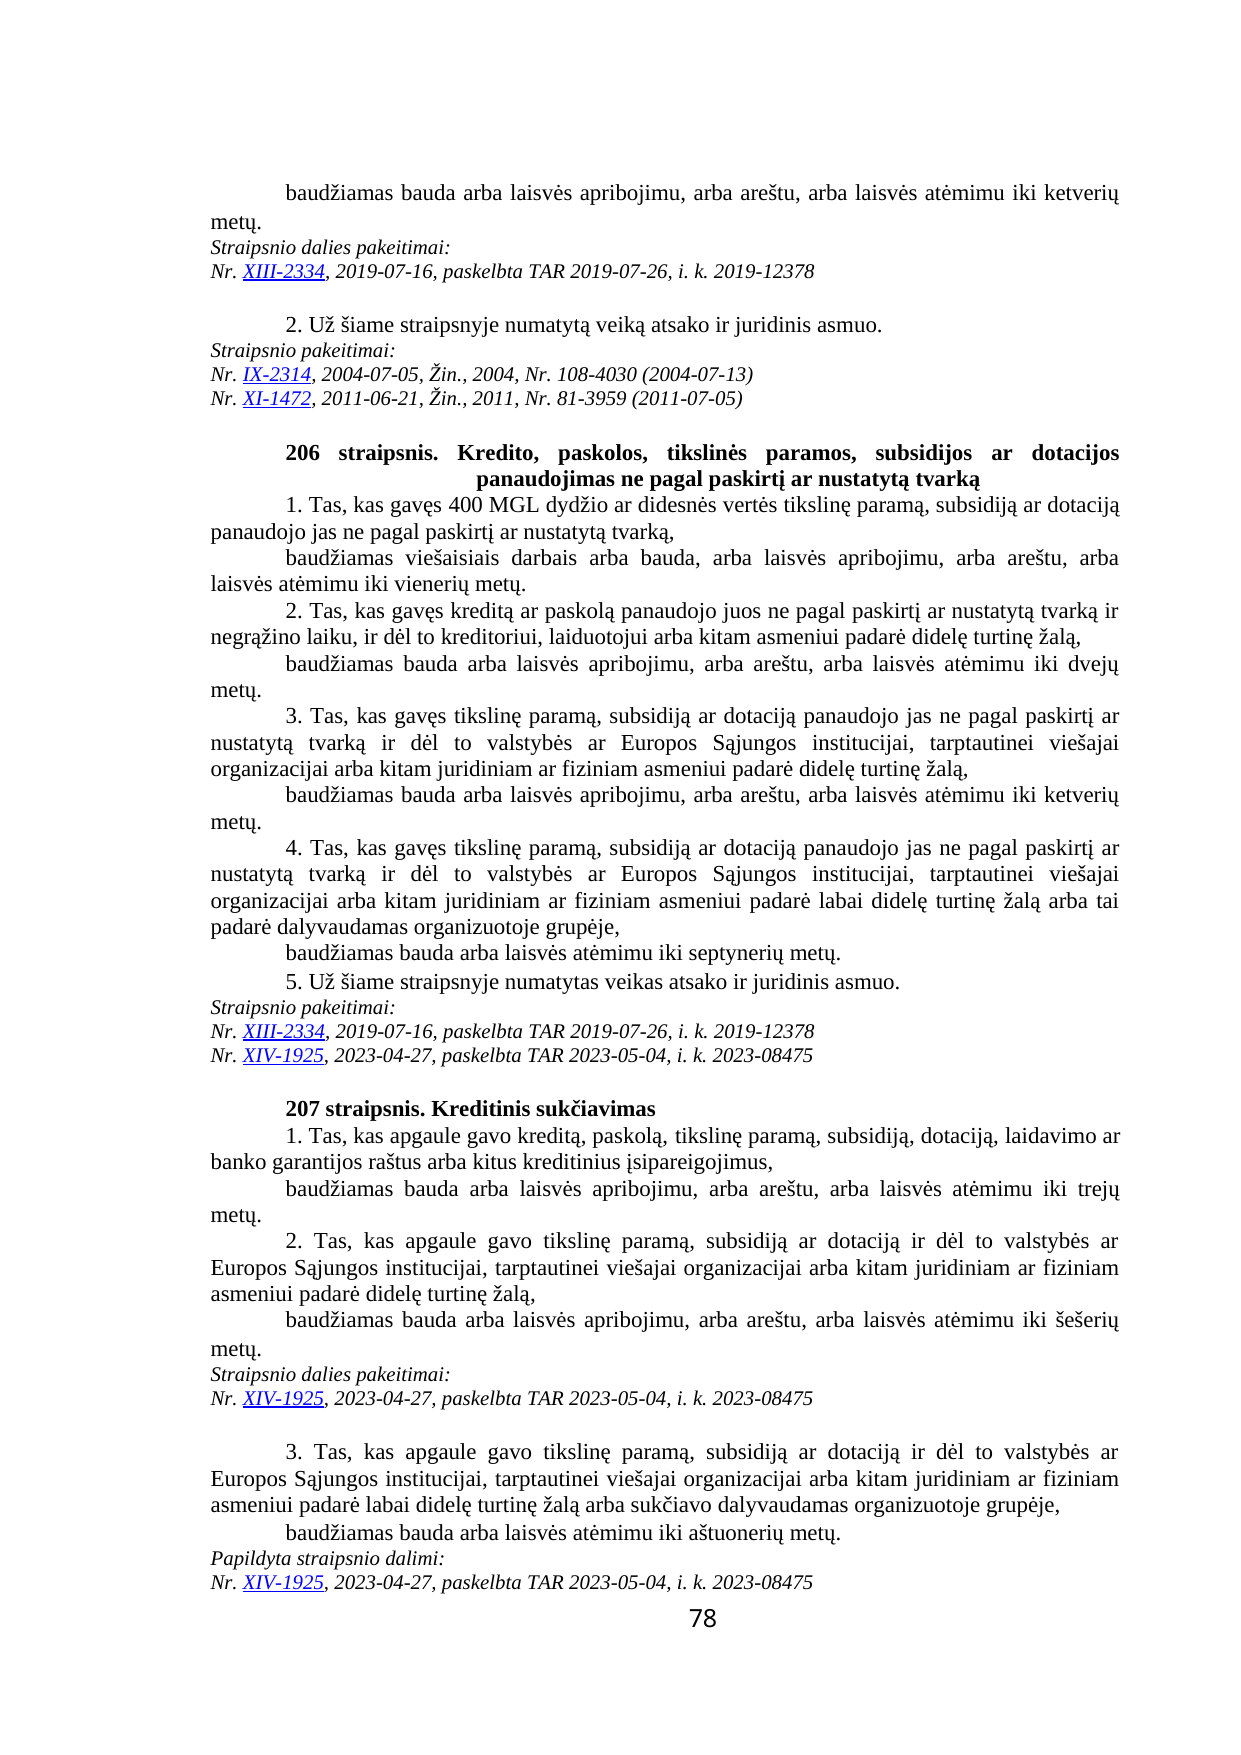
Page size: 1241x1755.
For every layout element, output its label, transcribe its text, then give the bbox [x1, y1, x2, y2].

text baudžiamas viešaisiais darbais arba bauda, arba laisvės apribojimu, arba areštu, arba laisvės atėmimu iki vienerių metų. [210, 544, 1120, 597]
text Nr. XIII-2334, 2019-07-16, paskelbta TAR 2019-07-26, i. k. 2019-12378 [210, 259, 1120, 283]
text 3. Tas, kas apgaule gavo tikslinę paramą, subsidiją ar dotaciją ir dėl to valstybės ar Europos Sąjungos institucijai, tarptautinei viešajai organizacijai arba kitam juridiniam ar fiziniam asmeniui padarė labai didelę turtinę žalą arba sukčiavo dalyvaudamas organizuotoje grupėje, [210, 1438, 1120, 1517]
text Nr. XIV-1925, 2023-04-27, paskelbta TAR 2023-05-04, i. k. 2023-08475 [210, 1386, 1120, 1409]
text Nr. XIV-1925, 2023-04-27, paskelbta TAR 2023-05-04, i. k. 2023-08475 [210, 1570, 1120, 1594]
text Nr. XIII-2334, 2019-07-16, paskelbta TAR 2019-07-26, i. k. 2019-12378 [210, 1019, 1120, 1043]
text 1. Tas, kas gavęs 400 MGL dydžio ar didesnės vertės tikslinę paramą, subsidiją ar dotaciją panaudojo jas ne pagal paskirtį ar nustatytą tvarką, [210, 491, 1120, 544]
text Straipsnio dalies pakeitimai: [210, 234, 1120, 259]
text 2. Tas, kas apgaule gavo tikslinę paramą, subsidiją ar dotaciją ir dėl to valstybės ar Europos Sąjungos institucijai, tarptautinei viešajai organizacijai arba kitam juridiniam ar fiziniam asmeniui padarė didelę turtinę žalą, [210, 1227, 1120, 1306]
text Nr. IX-2314, 2004-07-05, Žin., 2004, Nr. 108-4030 (2004-07-13) [210, 362, 1120, 386]
text Nr. XI-1472, 2011-06-21, Žin., 2011, Nr. 81-3959 (2011-07-05) [210, 386, 1120, 410]
text Straipsnio pakeitimai: [210, 338, 1120, 362]
text 2. Už šiame straipsnyje numatytą veiką atsako ir juridinis asmuo. [210, 311, 1120, 338]
text 2. Tas, kas gavęs kreditą ar paskolą panaudojo juos ne pagal paskirtį ar nustatytą tvarką ir negrąžino laiku, ir dėl to kreditoriui, laiduotojui arba kitam asmeniui padarė didelę turtinę žalą, [210, 597, 1120, 649]
text baudžiamas bauda arba laisvės apribojimu, arba areštu, arba laisvės atėmimu iki dvejų metų. [210, 649, 1120, 702]
text baudžiamas bauda arba laisvės apribojimu, arba areštu, arba laisvės atėmimu iki ketverių metų. [210, 781, 1120, 834]
text baudžiamas bauda arba laisvės apribojimu, arba areštu, arba laisvės atėmimu iki ketverių metų. [210, 179, 1120, 234]
text 206 straipsnis. Kredito, paskolos, tikslinės paramos, subsidijos ar dotacijos panaudojimas ne pagal paskirtį ar nustatytą tvarką [285, 439, 1120, 491]
text baudžiamas bauda arba laisvės apribojimu, arba areštu, arba laisvės atėmimu iki trejų metų. [210, 1174, 1120, 1227]
text 1. Tas, kas apgaule gavo kreditą, paskolą, tikslinę paramą, subsidiją, dotaciją, laidavimo ar banko garantijos raštus arba kitus kreditinius įsipareigojimus, [210, 1122, 1120, 1174]
text Nr. XIV-1925, 2023-04-27, paskelbta TAR 2023-05-04, i. k. 2023-08475 [210, 1043, 1120, 1067]
text 207 straipsnis. Kreditinis sukčiavimas [210, 1096, 1120, 1122]
text 5. Už šiame straipsnyje numatytas veikas atsako ir juridinis asmuo. [210, 966, 1120, 994]
text Papildyta straipsnio dalimi: [210, 1546, 1120, 1570]
text baudžiamas bauda arba laisvės atėmimu iki septynerių metų. [210, 939, 1120, 966]
text 3. Tas, kas gavęs tikslinę paramą, subsidiją ar dotaciją panaudojo jas ne pagal paskirtį ar nustatytą tvarką ir dėl to valstybės ar Europos Sąjungos institucijai, tarptautinei viešajai organizacijai arba kitam juridiniam ar fiziniam asmeniui padarė didelę turtinę žalą, [210, 702, 1120, 781]
text Straipsnio dalies pakeitimai: [210, 1361, 1120, 1386]
text baudžiamas bauda arba laisvės atėmimu iki aštuonerių metų. [210, 1517, 1120, 1546]
text baudžiamas bauda arba laisvės apribojimu, arba areštu, arba laisvės atėmimu iki šešerių metų. [210, 1306, 1120, 1361]
text Straipsnio pakeitimai: [210, 994, 1120, 1019]
text 4. Tas, kas gavęs tikslinę paramą, subsidiją ar dotaciją panaudojo jas ne pagal paskirtį ar nustatytą tvarką ir dėl to valstybės ar Europos Sąjungos institucijai, tarptautinei viešajai organizacijai arba kitam juridiniam ar fiziniam asmeniui padarė labai didelę turtinę žalą arba tai padarė dalyvaudamas organizuotoje grupėje, [210, 834, 1120, 939]
